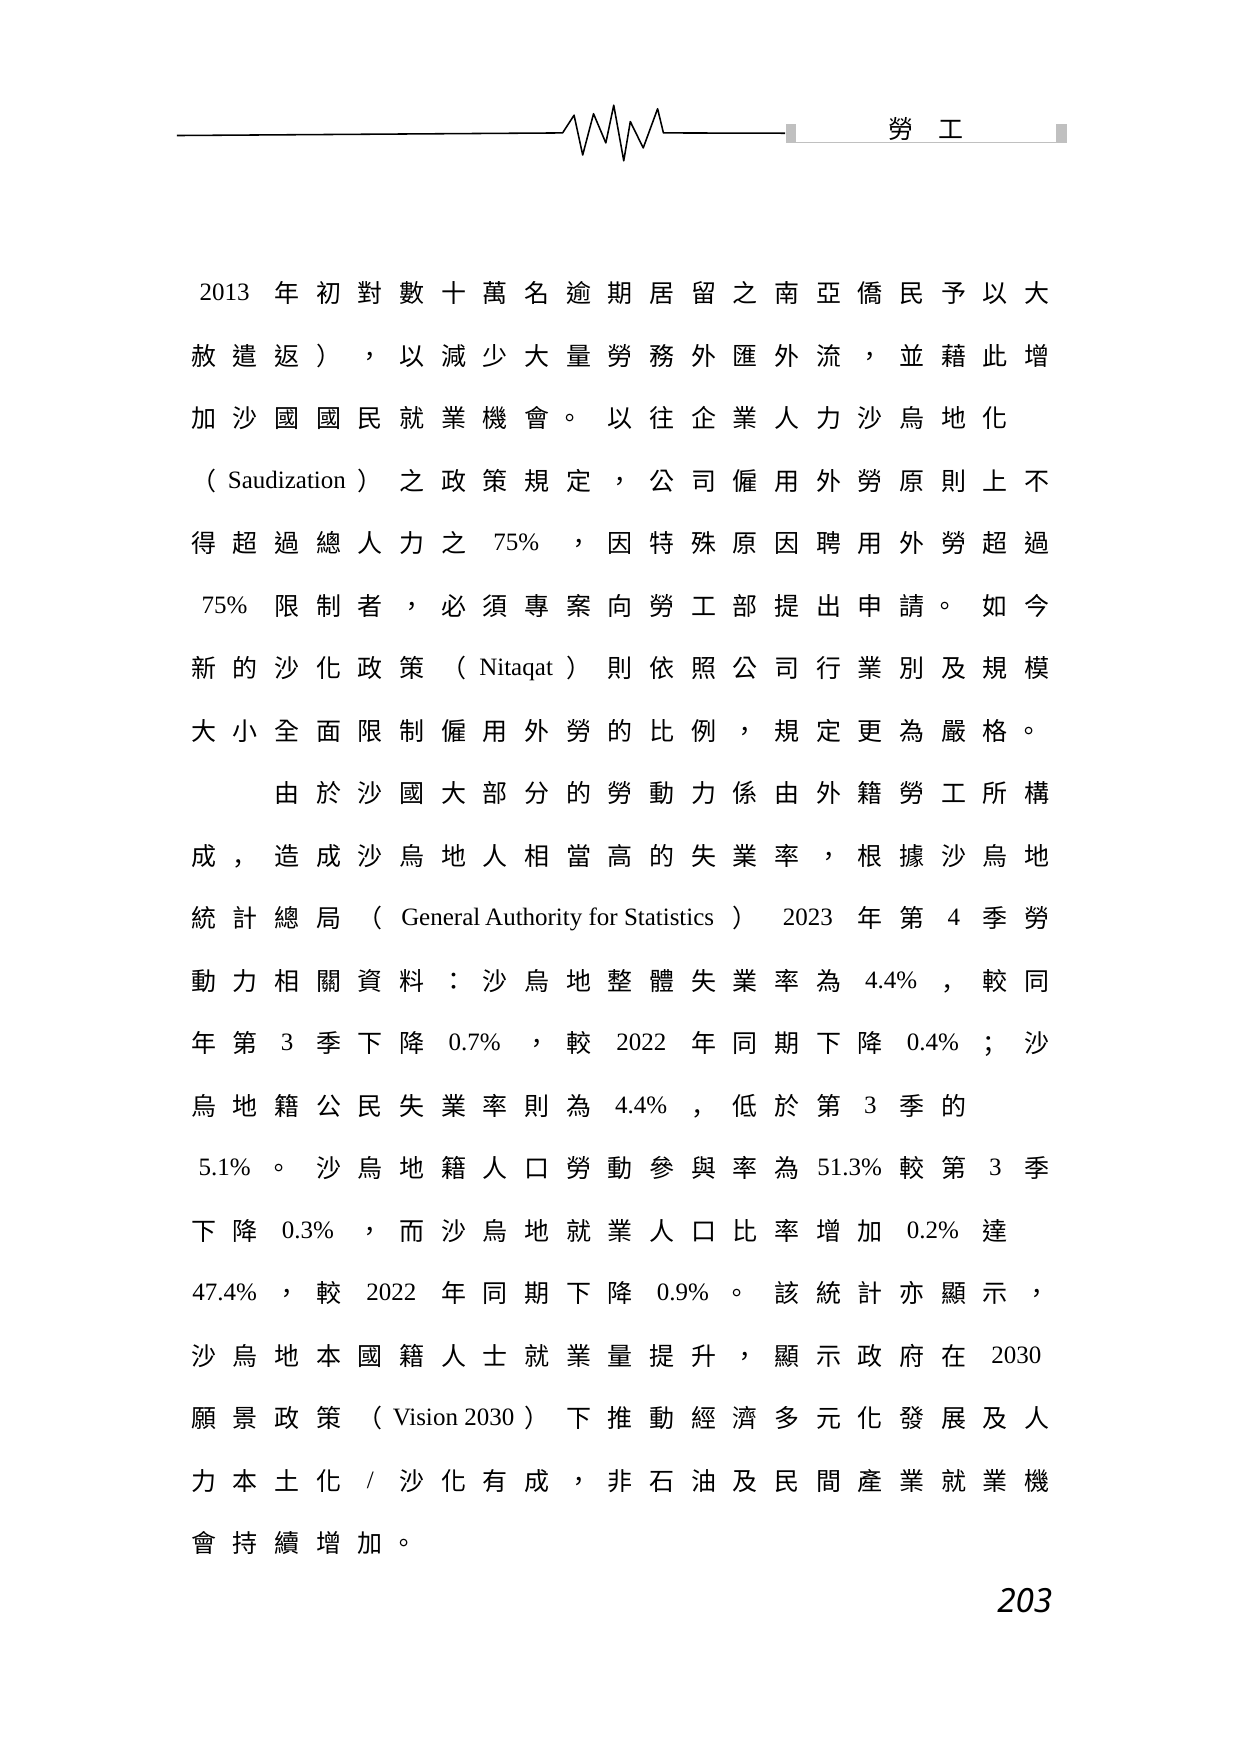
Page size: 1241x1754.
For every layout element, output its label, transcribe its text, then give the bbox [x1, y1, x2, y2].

text 由於沙國大部分的勞動力係由外籍勞工所構成，造成沙烏地人相當高的失業率，根據沙烏地統計總局（General Authority for Statistics）2023年第4季勞動力相關資料：沙烏地整體失業率為4.4%，較同年第3季下降0.7%，較2022年同期下降0.4%；沙烏地籍公民失業率則為4.4%，低於第3季的5.1%。沙烏地籍人口勞動參與率為51.3%較第3季下降0.3%，而沙烏地就業人口比率增加0.2%達47.4%，較2022年同期下降0.9%。該統計亦顯示，沙烏地本國籍人士就業量提升，顯示政府在2030願景政策（Vision 2030）下推動經濟多元化發展及人力本土化/沙化有成，非石油及民間產業就業機會持續增加。 [183, 750, 1058, 1563]
text 2013年初對數十萬名逾期居留之南亞僑民予以大赦遣返），以減少大量勞務外匯外流，並藉此增加沙國國民就業機會。以往企業人力沙烏地化（Saudization）之政策規定，公司僱用外勞原則上不得超過總人力之75%，因特殊原因聘用外勞超過75%限制者，必須專案向勞工部提出申請。如今新的沙化政策（Nitaqat）則依照公司行業別及規模大小全面限制僱用外勞的比例，規定更為嚴格。 [183, 250, 1058, 750]
